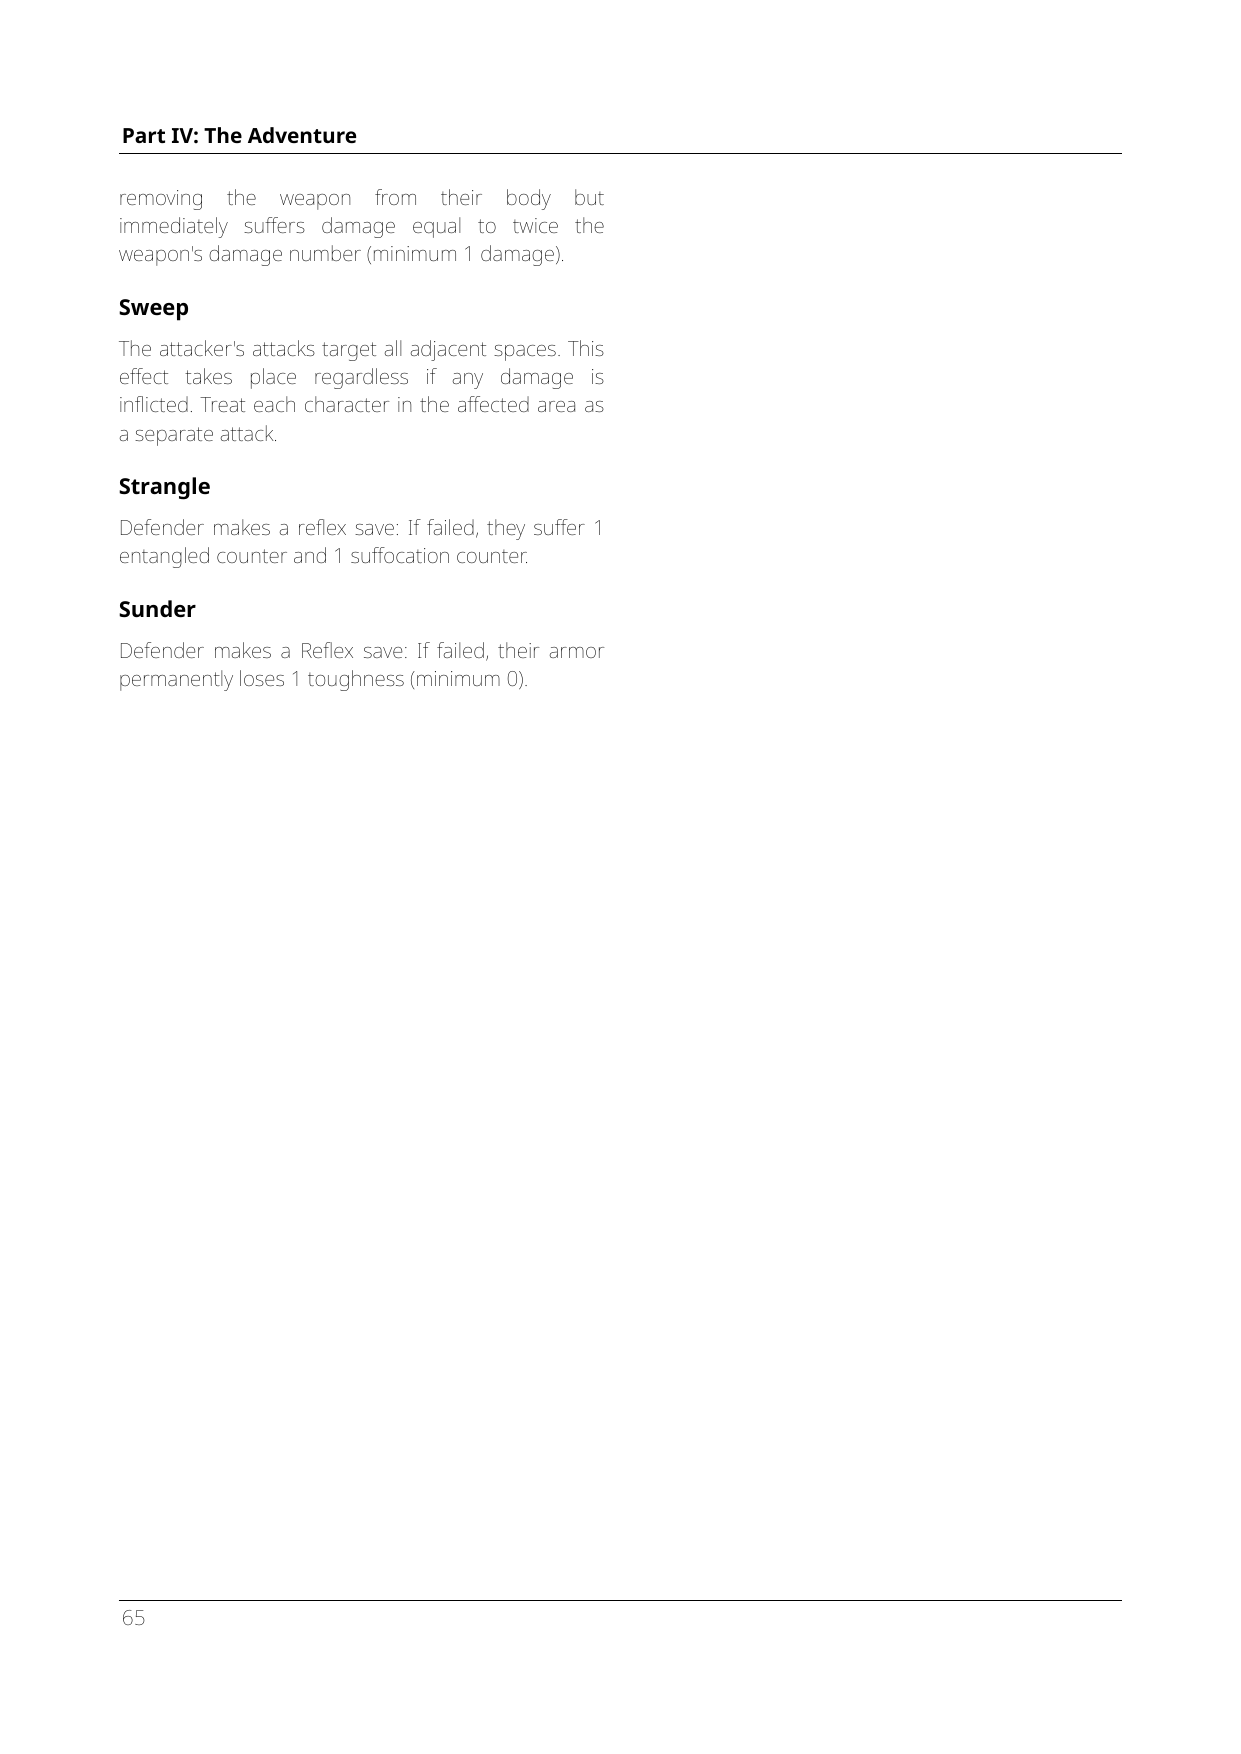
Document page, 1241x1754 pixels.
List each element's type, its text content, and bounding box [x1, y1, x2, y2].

text Sweep [118, 292, 605, 322]
text Strangle [118, 471, 605, 501]
text Sunder [118, 594, 605, 624]
text Defender makes a reflex save: If failed, they suffer 1 entangled counter and 1 suffocation counter. [118, 513, 605, 570]
text Defender makes a Reflex save: If failed, their armor permanently loses 1 toughness (minimum 0). [118, 636, 605, 693]
text The attacker's attacks target all adjacent spaces. This effect takes place regardless if any damage is inflicted. Treat each character in the affected area as a separate attack. [118, 334, 605, 447]
text removing the weapon from their body but immediately suffers damage equal to twice the weapon's damage number (minimum 1 damage). [118, 183, 605, 268]
